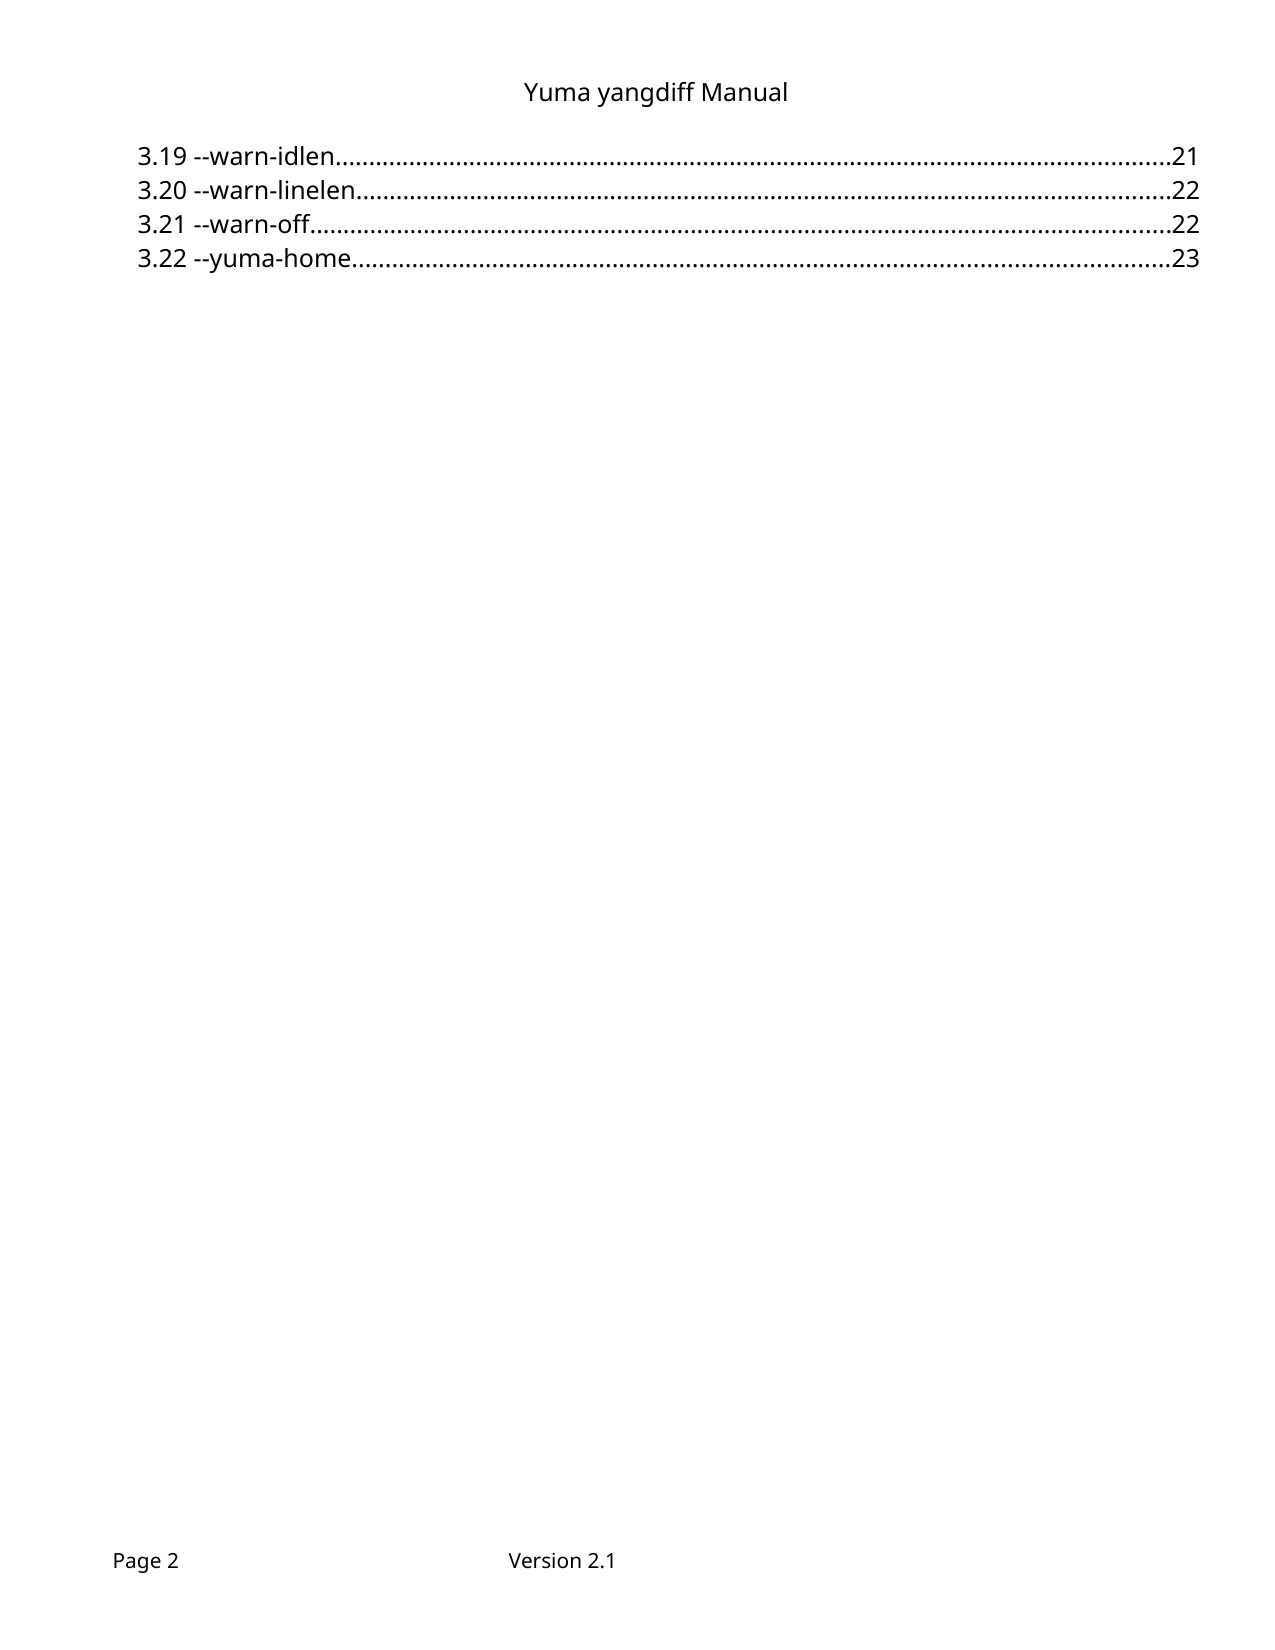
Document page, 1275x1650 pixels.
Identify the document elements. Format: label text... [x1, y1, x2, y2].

text 3.19 --warn-idlen 21 [137, 138, 1200, 173]
text 3.20 --warn-linelen 22 [137, 173, 1200, 207]
text 3.21 --warn-off 22 [137, 207, 1200, 241]
text 3.22 --yuma-home 23 [137, 241, 1200, 275]
